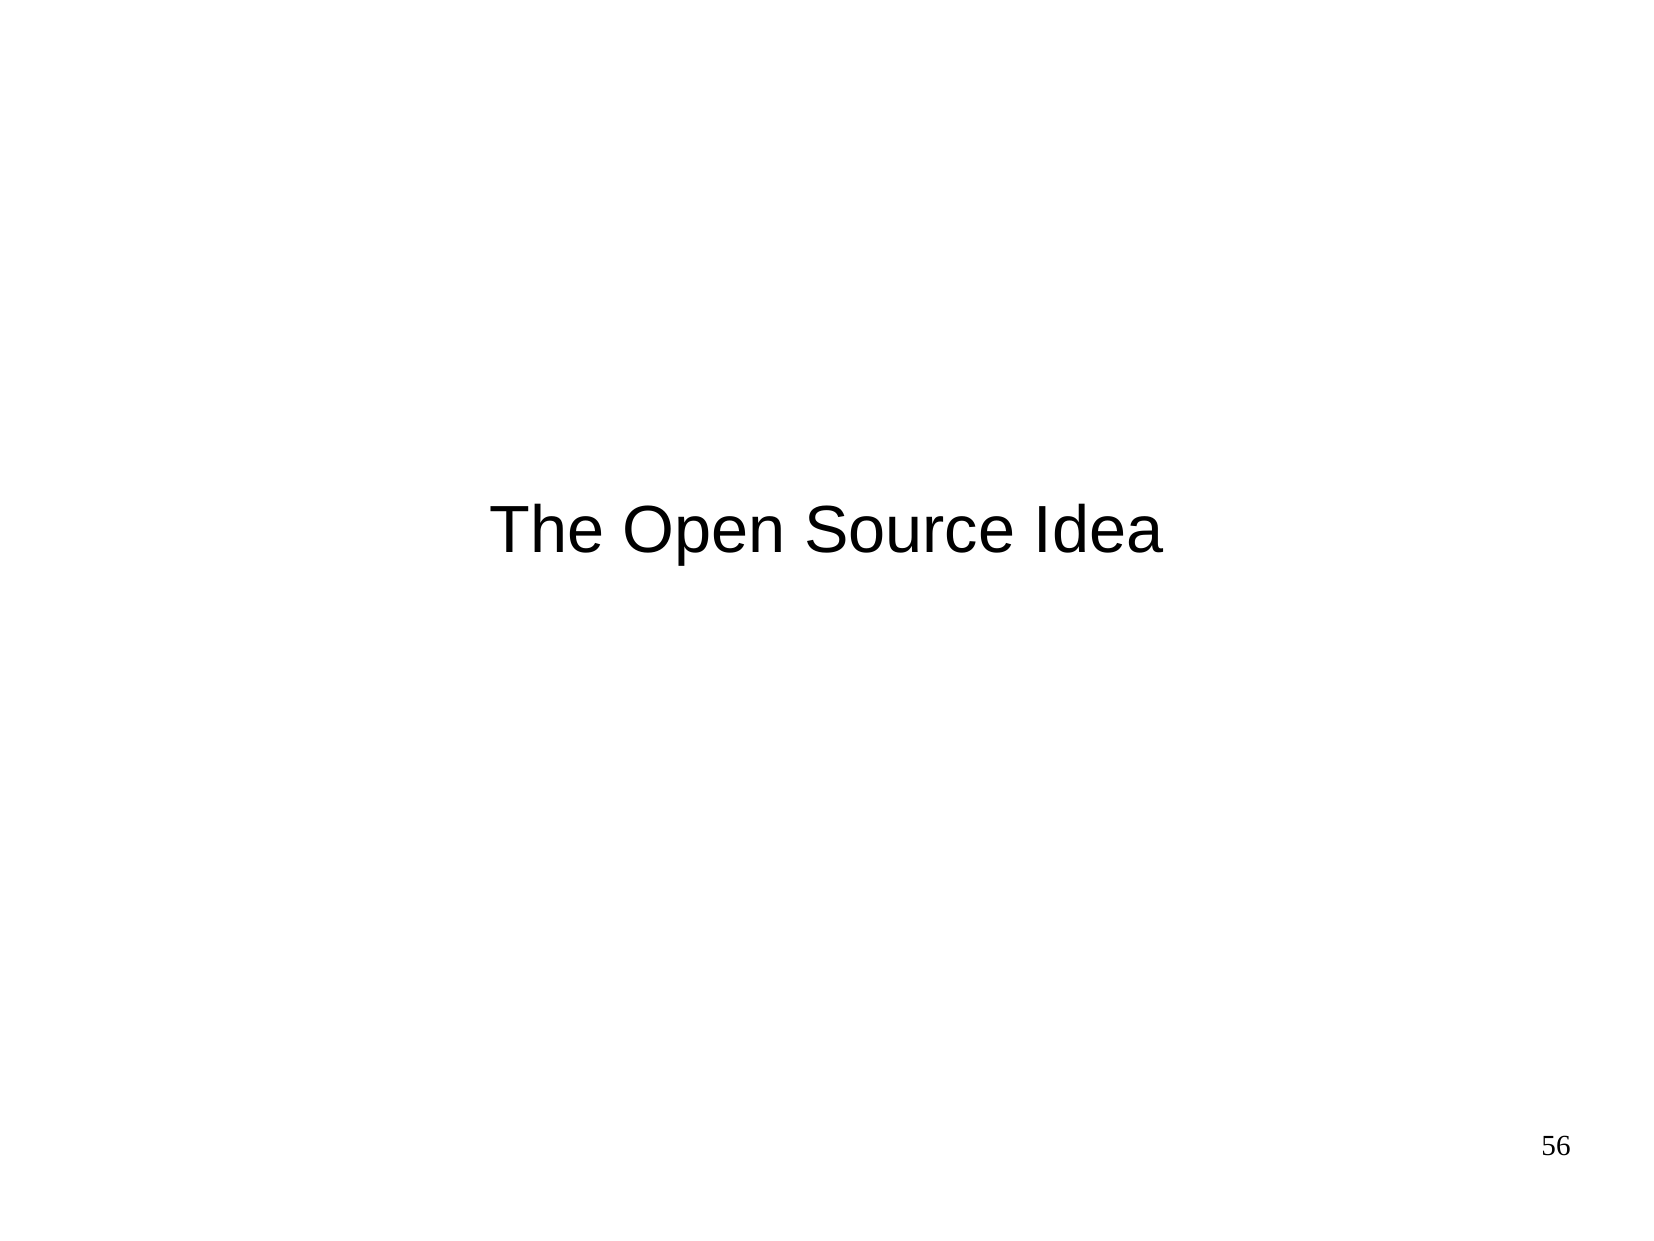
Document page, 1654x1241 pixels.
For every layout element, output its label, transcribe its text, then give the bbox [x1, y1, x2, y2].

subtitle The Open Source Idea [82, 49, 1571, 1010]
